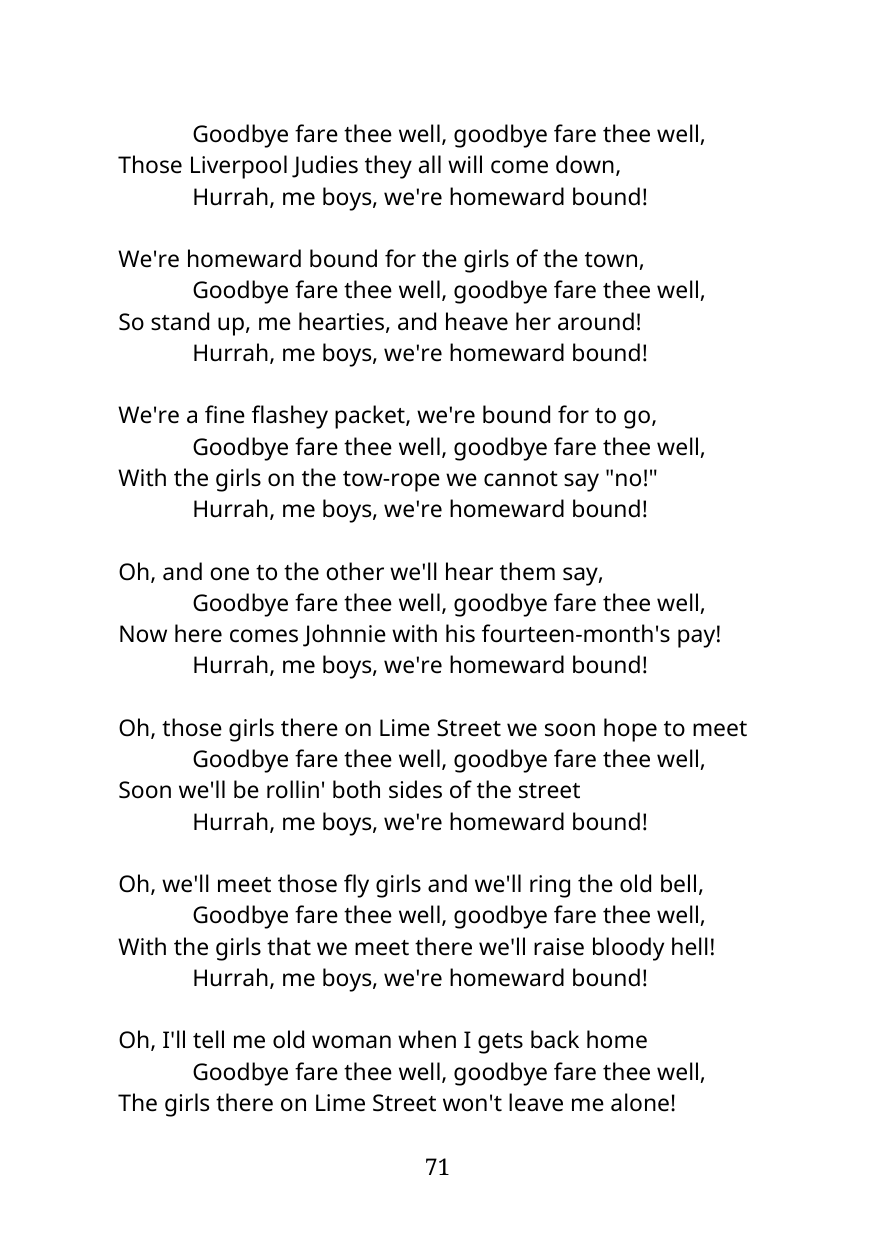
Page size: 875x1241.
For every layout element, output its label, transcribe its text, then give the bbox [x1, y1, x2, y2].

text Hurrah, me boys, we're homeward bound! [118, 806, 756, 837]
text Hurrah, me boys, we're homeward bound! [118, 181, 756, 212]
text Goodbye fare thee well, goodbye fare thee well, [118, 587, 756, 618]
text Goodbye fare thee well, goodbye fare thee well, [118, 274, 756, 306]
text Goodbye fare thee well, goodbye fare thee well, [118, 743, 756, 774]
text With the girls that we meet there we'll raise bloody hell! [118, 931, 756, 962]
text Goodbye fare thee well, goodbye fare thee well, [118, 118, 756, 149]
text With the girls on the tow-rope we cannot say "no!" [118, 462, 756, 493]
text Hurrah, me boys, we're homeward bound! [118, 337, 756, 368]
text Hurrah, me boys, we're homeward bound! [118, 649, 756, 681]
text Oh, and one to the other we'll hear them say, [118, 556, 756, 587]
text Hurrah, me boys, we're homeward bound! [118, 962, 756, 993]
text Oh, those girls there on Lime Street we soon hope to meet [118, 712, 756, 743]
text Oh, I'll tell me old woman when I gets back home [118, 1024, 756, 1056]
text Soon we'll be rollin' both sides of the street [118, 774, 756, 806]
text So stand up, me hearties, and heave her around! [118, 306, 756, 337]
text We're a fine flashey packet, we're bound for to go, [118, 399, 756, 431]
text Goodbye fare thee well, goodbye fare thee well, [118, 1056, 756, 1087]
text Goodbye fare thee well, goodbye fare thee well, [118, 899, 756, 931]
text Now here comes Johnnie with his fourteen-month's pay! [118, 618, 756, 649]
text Those Liverpool Judies they all will come down, [118, 149, 756, 181]
text Goodbye fare thee well, goodbye fare thee well, [118, 431, 756, 462]
text Oh, we'll meet those fly girls and we'll ring the old bell, [118, 868, 756, 899]
text Hurrah, me boys, we're homeward bound! [118, 493, 756, 524]
text We're homeward bound for the girls of the town, [118, 243, 756, 274]
text The girls there on Lime Street won't leave me alone! [118, 1087, 756, 1118]
